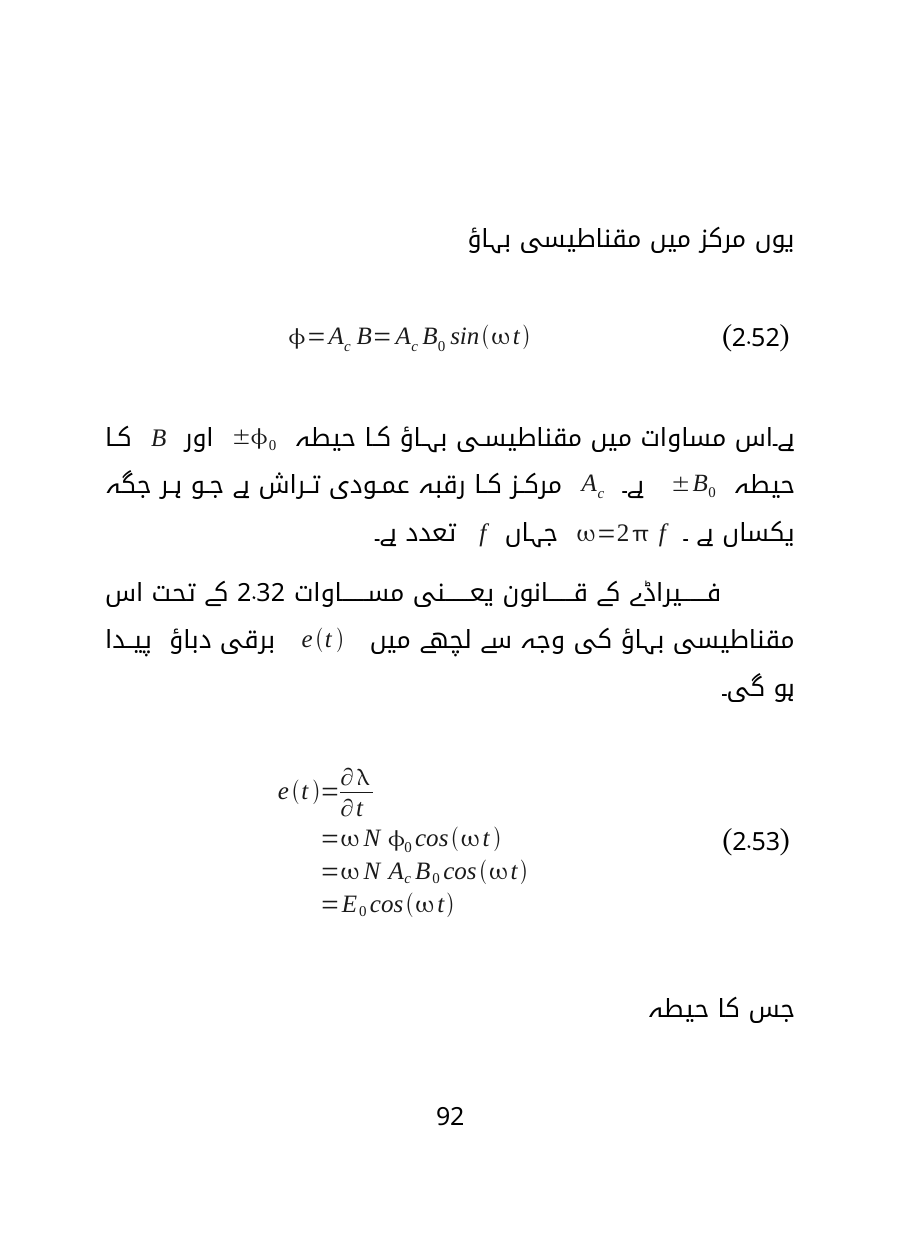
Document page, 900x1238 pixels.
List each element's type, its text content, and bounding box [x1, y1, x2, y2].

text جس کا حیطہ [105, 985, 795, 1033]
table_header (2.53) [693, 758, 795, 939]
text ہے۔اس مساوات میں مقناطیسی بہاؤ کا حیطہاورکا حیطہ ہے۔مرکز کا رقبہ عمودی تراش ہے جو ہر جگہ یکساں ہے ۔جہاںتعدد ہے۔ [105, 414, 795, 557]
text فیراڈے کے قانون یعنی مساوات 2.32 کے تحت اس مقناطیسی بہاؤ کی وجہ سے لچھے میں برقی دباؤ پیدا ہو گی۔ [105, 569, 795, 711]
text یوں مرکز میں مقناطیسی بہاؤ [105, 215, 795, 262]
table_header (2.52) [705, 309, 795, 380]
table_header [105, 309, 705, 380]
table_header [105, 758, 692, 939]
